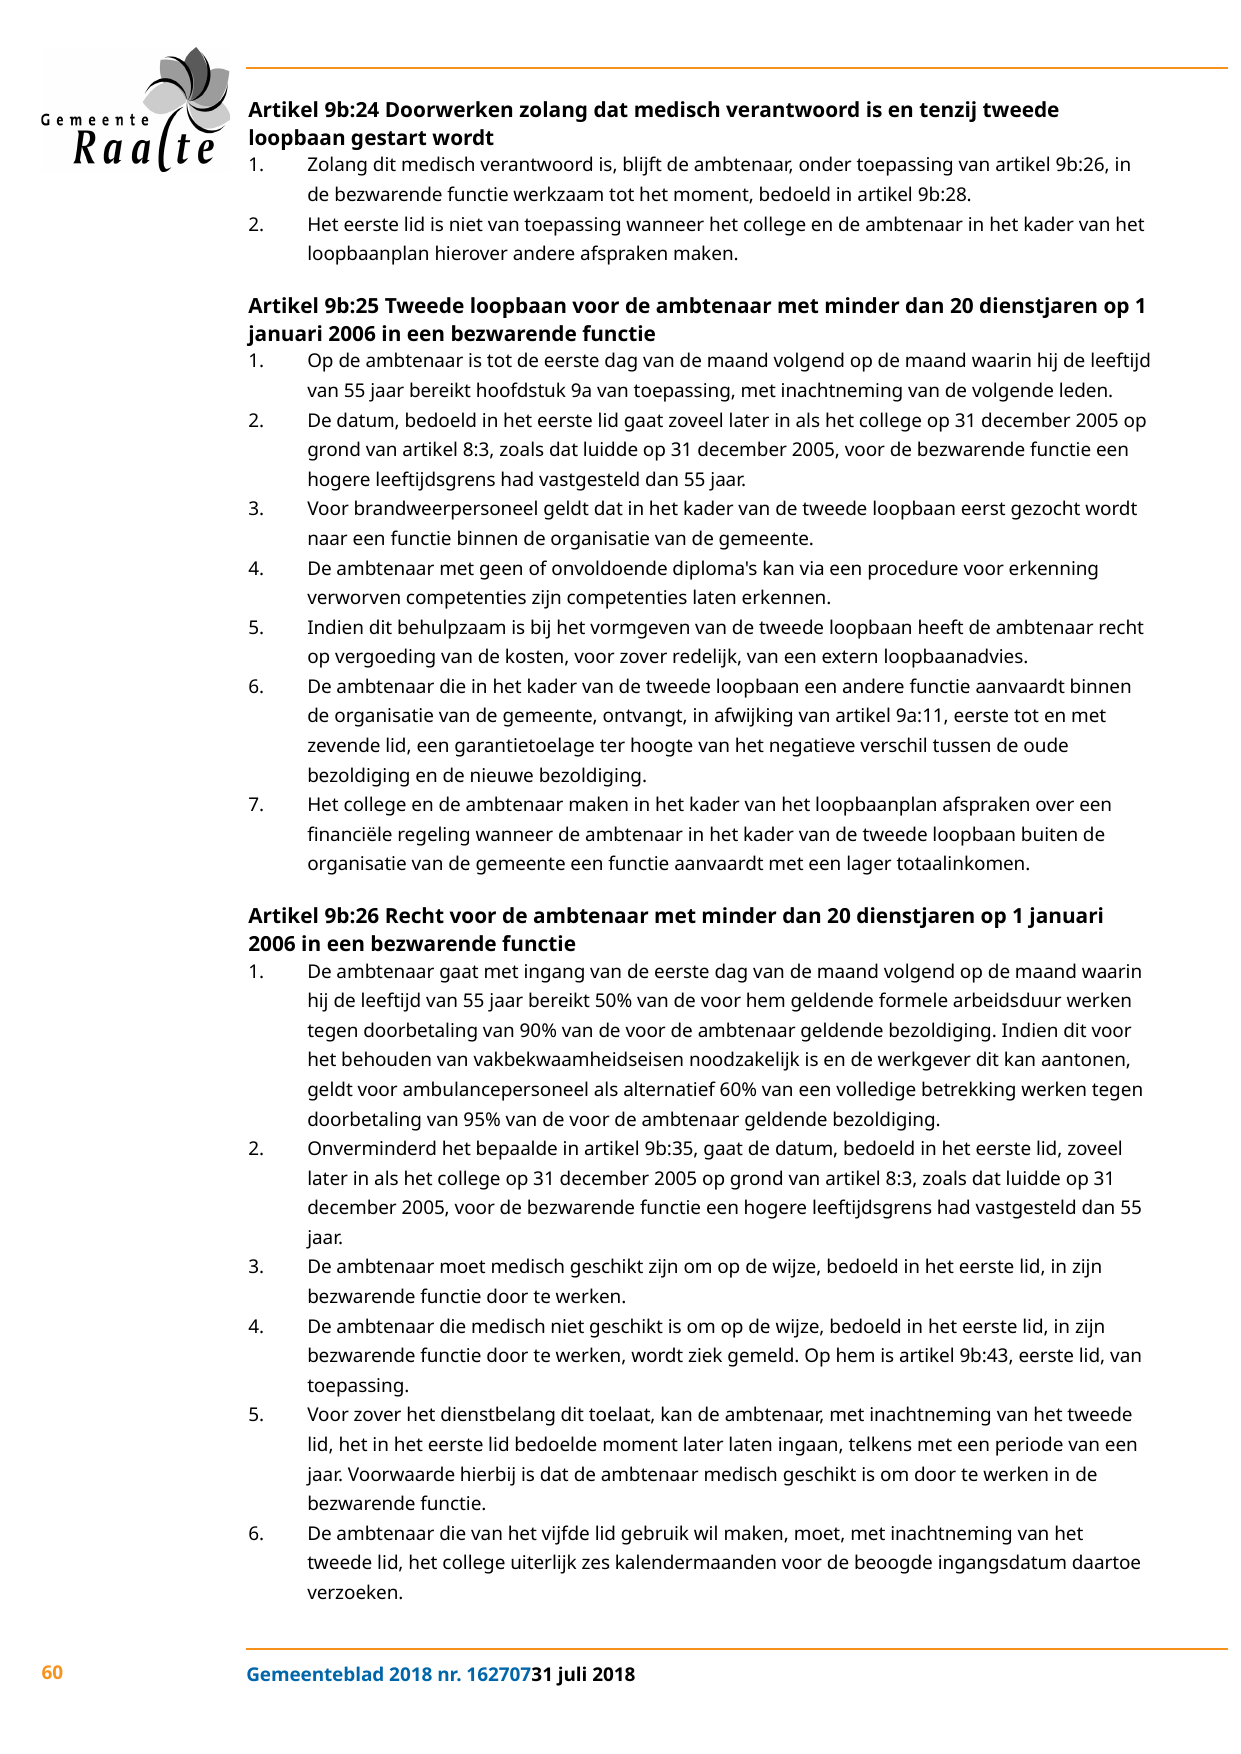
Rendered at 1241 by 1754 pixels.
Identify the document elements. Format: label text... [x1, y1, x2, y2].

picture [41, 47, 231, 172]
list De ambtenaar moet medisch geschikt zijn om op de wijze, bedoeld in het eerste lid, in zijn bezwarende functie door te werken. [248, 1254, 1152, 1309]
list Het college en de ambtenaar maken in het kader van het loopbaanplan afspraken over een financiële regeling wanneer de ambtenaar in het kader van de tweede loopbaan buiten de organisatie van de gemeente een functie aanvaardt met een lager totaalinkomen. [248, 791, 1152, 876]
list Voor brandweerpersoneel geldt dat in het kader van de tweede loopbaan eerst gezocht wordt naar een functie binnen de organisatie van de gemeente. [248, 496, 1152, 551]
list De ambtenaar die medisch niet geschikt is om op de wijze, bedoeld in het eerste lid, in zijn bezwarende functie door te werken, wordt ziek gemeld. Op hem is artikel 9b:43, eerste lid, van toepassing. [248, 1313, 1152, 1398]
list Indien dit behulpzaam is bij het vormgeven van de tweede loopbaan heeft de ambtenaar recht op vergoeding van de kosten, voor zover redelijk, van een extern loopbaanadvies. [248, 614, 1152, 669]
list Onverminderd het bepaalde in artikel 9b:35, gaat de datum, bedoeld in het eerste lid, zoveel later in als het college op 31 december 2005 op grond van artikel 8:3, zoals dat luidde op 31 december 2005, voor de bezwarende functie een hogere leeftijdsgrens had vastgesteld dan 55 jaar. [248, 1135, 1152, 1250]
list De ambtenaar met geen of onvoldoende diploma's kan via een procedure voor erkenning verworven competenties zijn competenties laten erkennen. [248, 555, 1152, 610]
list Het eerste lid is niet van toepassing wanneer het college en de ambtenaar in het kader van het loopbaanplan hierover andere afspraken maken. [248, 211, 1152, 266]
list De ambtenaar die van het vijfde lid gebruik wil maken, moet, met inachtneming van het tweede lid, het college uiterlijk zes kalendermaanden voor de beoogde ingangsdatum daartoe verzoeken. [248, 1520, 1152, 1605]
list De ambtenaar die in het kader van de tweede loopbaan een andere functie aanvaardt binnen de organisatie van de gemeente, ontvangt, in afwijking van artikel 9a:11, eerste tot en met zevende lid, een garantietoelage ter hoogte van het negatieve verschil tussen de oude bezoldiging en de nieuwe bezoldiging. [248, 673, 1152, 788]
list Op de ambtenaar is tot de eerste dag van de maand volgend op de maand waarin hij de leeftijd van 55 jaar bereikt hoofdstuk 9a van toepassing, met inachtneming van de volgende leden. [248, 348, 1152, 403]
text Artikel 9b:24 Doorwerken zolang dat medisch verantwoord is en tenzij tweede loopbaan gestart wordt [248, 95, 1152, 152]
text Artikel 9b:25 Tweede loopbaan voor de ambtenaar met minder dan 20 dienstjaren op 1 januari 2006 in een bezwarende functie [248, 291, 1152, 348]
list De datum, bedoeld in het eerste lid gaat zoveel later in als het college op 31 december 2005 op grond van artikel 8:3, zoals dat luidde op 31 december 2005, voor de bezwarende functie een hogere leeftijdsgrens had vastgesteld dan 55 jaar. [248, 407, 1152, 492]
list Voor zover het dienstbelang dit toelaat, kan de ambtenaar, met inachtneming van het tweede lid, het in het eerste lid bedoelde moment later laten ingaan, telkens met een periode van een jaar. Voorwaarde hierbij is dat de ambtenaar medisch geschikt is om door te werken in de bezwarende functie. [248, 1402, 1152, 1516]
list Zolang dit medisch verantwoord is, blijft de ambtenaar, onder toepassing van artikel 9b:26, in de bezwarende functie werkzaam tot het moment, bedoeld in artikel 9b:28. [248, 152, 1152, 207]
text Artikel 9b:26 Recht voor de ambtenaar met minder dan 20 dienstjaren op 1 januari 2006 in een bezwarende functie [248, 901, 1152, 958]
list De ambtenaar gaat met ingang van de eerste dag van de maand volgend op de maand waarin hij de leeftijd van 55 jaar bereikt 50% van de voor hem geldende formele arbeidsduur werken tegen doorbetaling van 90% van de voor de ambtenaar geldende bezoldiging. Indien dit voor het behouden van vakbekwaamheidseisen noodzakelijk is en de werkgever dit kan aantonen, geldt voor ambulancepersoneel als alternatief 60% van een volledige betrekking werken tegen doorbetaling van 95% van de voor de ambtenaar geldende bezoldiging. [248, 958, 1152, 1132]
